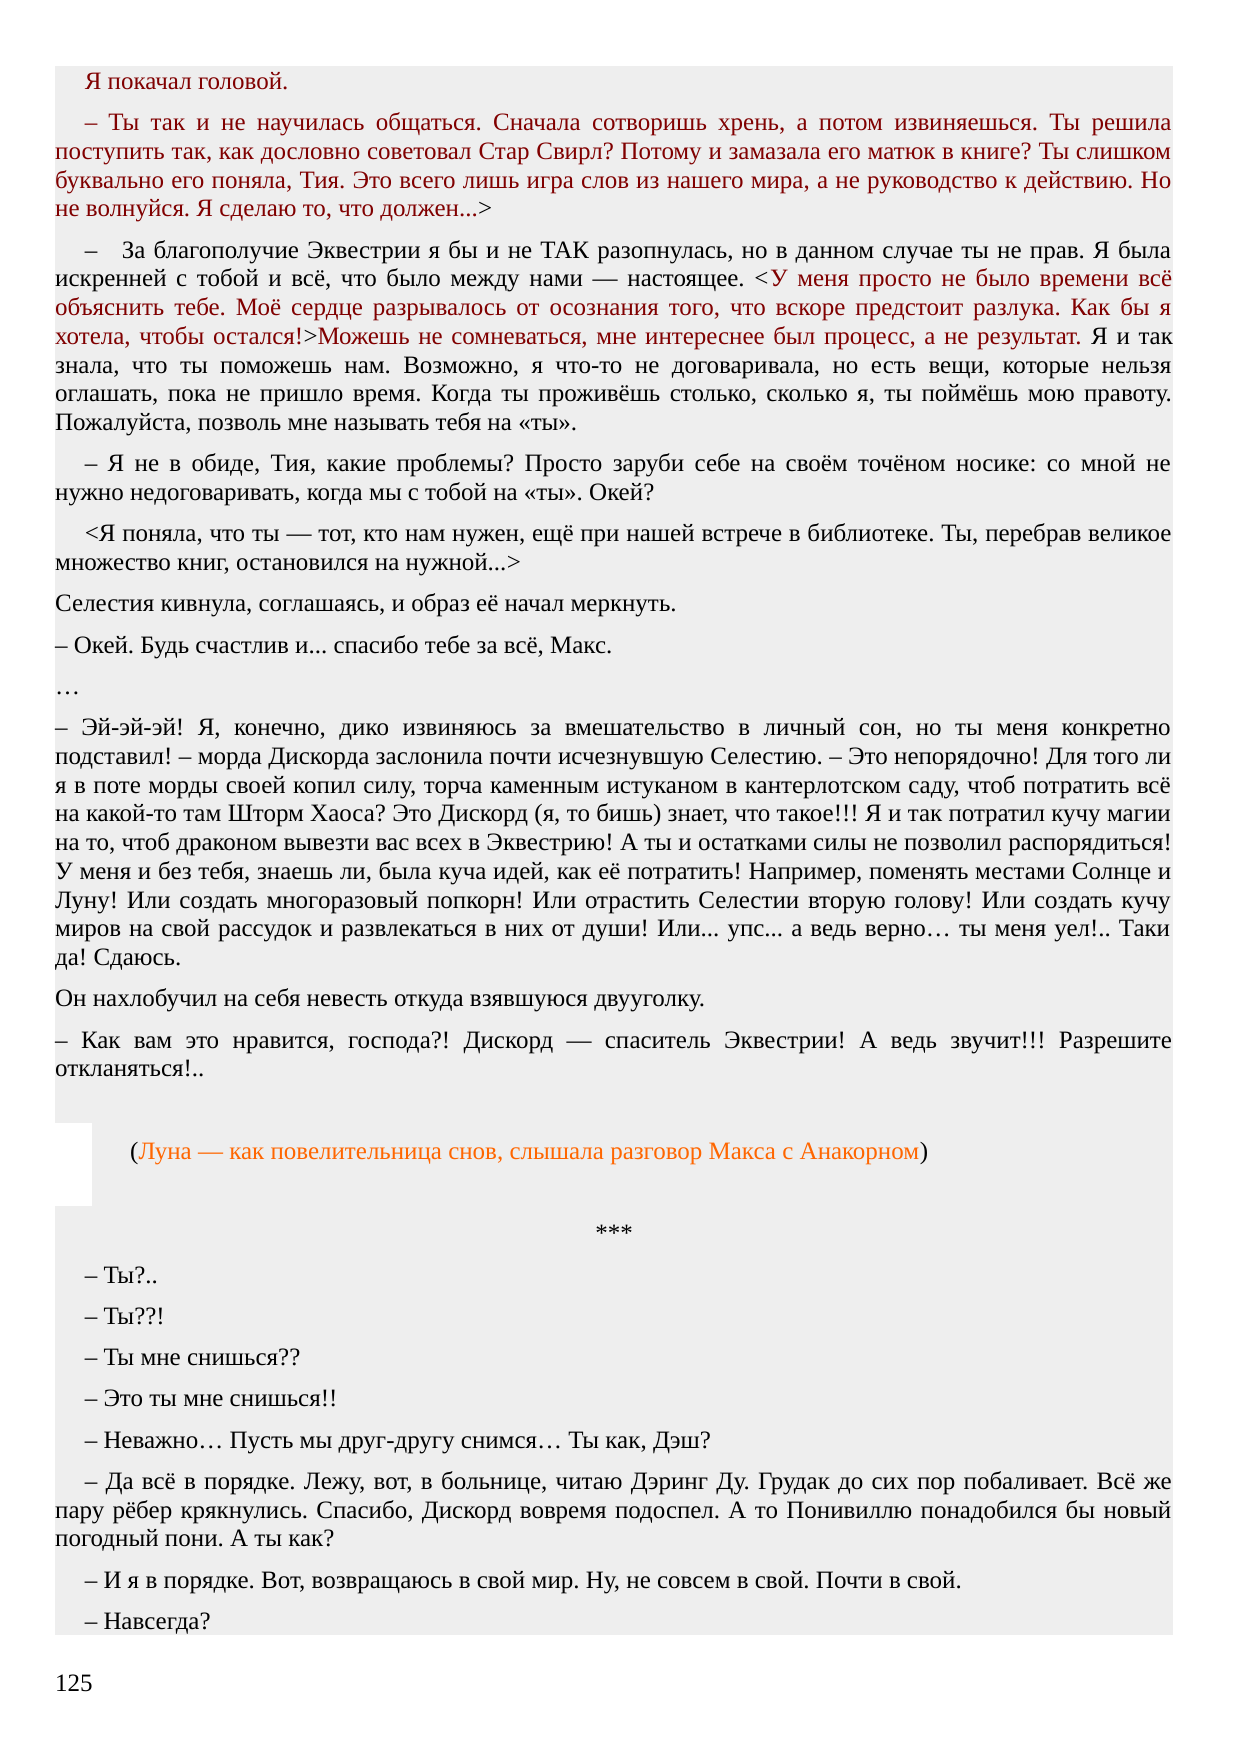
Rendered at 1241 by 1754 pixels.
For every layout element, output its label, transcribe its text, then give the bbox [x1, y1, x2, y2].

text – За благополучие Эквестрии я бы и не ТАК разопнулась, но в данном случае ты не прав. Я была искренней с тобой и всё, что было между нами — настоящее. <У меня просто не было времени всё объяснить тебе. Моё сердце разрывалось от осознания того, что вскоре предстоит разлука. Как бы я хотела, чтобы остался!>Можешь не сомневаться, мне интереснее был процесс, а не результат. Я и так знала, что ты поможешь нам. Возможно, я что-то не договаривала, но есть вещи, которые нельзя оглашать, пока не пришло время. Когда ты проживёшь столько, сколько я, ты поймёшь мою правоту. Пожалуйста, позволь мне называть тебя на «ты». [55, 235, 1173, 436]
text Селестия кивнула, соглашаясь, и образ её начал меркнуть. [55, 588, 1173, 617]
list (Луна — как повелительница снов, слышала разговор Макса с Анакорном) [92, 1136, 1173, 1165]
text – Ты так и не научилась общаться. Сначала сотворишь хрень, а потом извиняешься. Ты решила поступить так, как дословно советовал Стар Свирл? Потому и замазала его матюк в книге? Ты слишком буквально его поняла, Тия. Это всего лишь игра слов из нашего мира, а не руководство к действию. Но не волнуйся. Я сделаю то, что должен...> [55, 107, 1173, 222]
text … [55, 671, 1173, 700]
text – И я в порядке. Вот, возвращаюсь в свой мир. Ну, не совсем в свой. Почти в свой. [55, 1565, 1173, 1593]
text – Окей. Будь счастлив и... спасибо тебе за всё, Макс. [55, 630, 1173, 658]
text – Ты?.. [55, 1260, 1173, 1288]
text – Я не в обиде, Тия, какие проблемы? Просто заруби себе на своём точёном носике: со мной не нужно недоговаривать, когда мы с тобой на «ты». Окей? [55, 448, 1173, 506]
text – Это ты мне снишься!! [55, 1383, 1173, 1412]
text – Как вам это нравится, господа?! Дискорд — спаситель Эквестрии! А ведь звучит!!! Разрешите откланяться!.. [55, 1025, 1173, 1082]
text – Да всё в порядке. Лежу, вот, в больнице, читаю Дэринг Ду. Грудак до сих пор побаливает. Всё же пару рёбер крякнулись. Спасибо, Дискорд вовремя подоспел. А то Понивиллю понадобился бы новый погодный пони. А ты как? [55, 1466, 1173, 1552]
text – Неважно… Пусть мы друг-другу снимся… Ты как, Дэш? [55, 1425, 1173, 1453]
text – Ты??! [55, 1301, 1173, 1330]
text – Эй-эй-эй! Я, конечно, дико извиняюсь за вмешательство в личный сон, но ты меня конкретно подставил! – морда Дискорда заслонила почти исчезнувшую Селестию. – Это непорядочно! Для того ли я в поте морды своей копил силу, торча каменным истуканом в кантерлотском саду, чтоб потратить всё на какой-то там Шторм Хаоса? Это Дискорд (я, то бишь) знает, что такое!!! Я и так потратил кучу магии на то, чтоб драконом вывезти вас всех в Эквестрию! А ты и остатками силы не позволил распорядиться! У меня и без тебя, знаешь ли, была куча идей, как её потратить! Например, поменять местами Солнце и Луну! Или создать многоразовый попкорн! Или отрастить Селестии вторую голову! Или создать кучу миров на свой рассудок и развлекаться в них от души! Или... упс... а ведь верно… ты меня уел!.. Таки да! Сдаюсь. [55, 712, 1173, 971]
text *** [55, 1218, 1173, 1247]
text Я покачал головой. [55, 66, 1173, 95]
text – Навсегда? [55, 1606, 1173, 1635]
text – Ты мне снишься?? [55, 1342, 1173, 1371]
text Он нахлобучил на себя невесть откуда взявшуюся двууголку. [55, 983, 1173, 1012]
text <Я поняла, что ты — тот, кто нам нужен, ещё при нашей встрече в библиотеке. Ты, перебрав великое множество книг, остановился на нужной...> [55, 518, 1173, 576]
